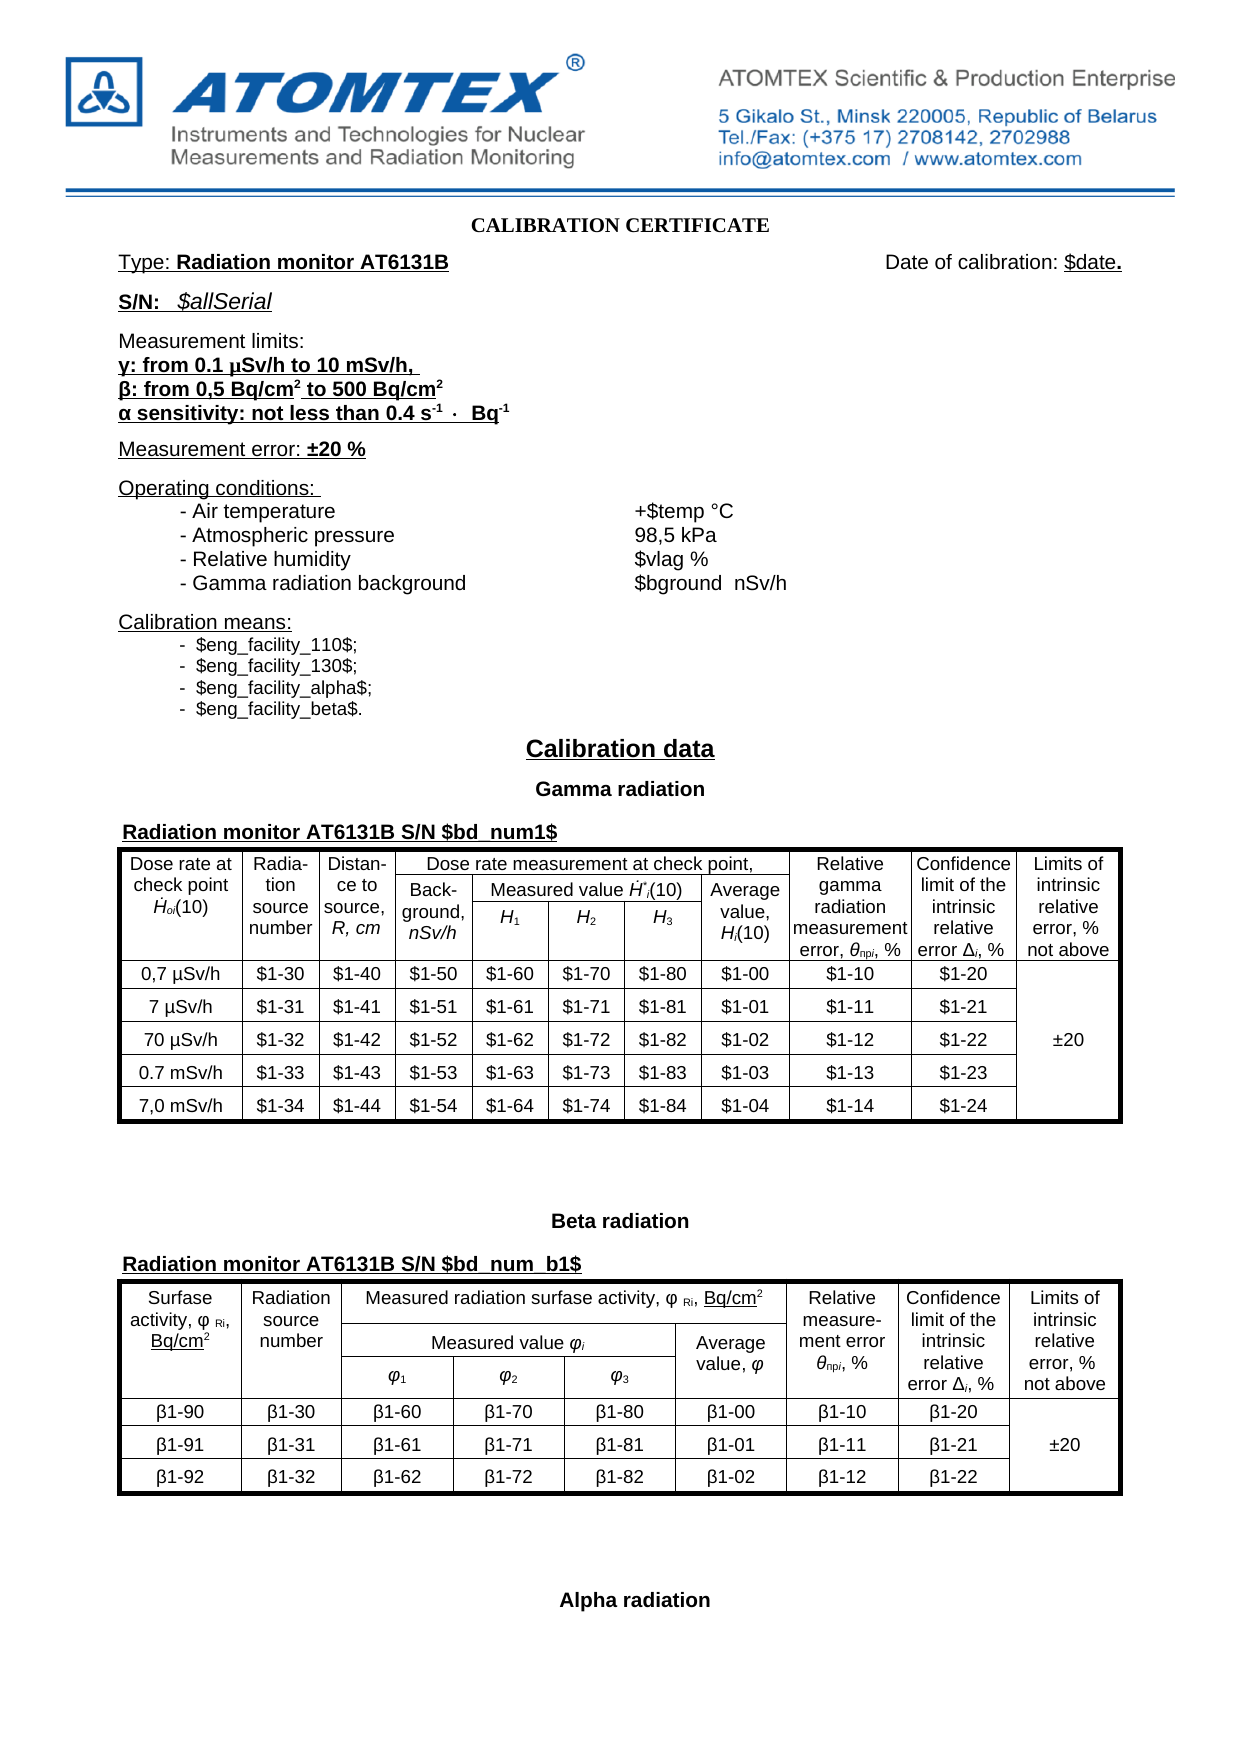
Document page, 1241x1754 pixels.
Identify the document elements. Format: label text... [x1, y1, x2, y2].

table_cell $1-50 [396, 961, 472, 988]
text Operating conditions: [118, 475, 1122, 499]
table_cell Average value, φ [676, 1324, 786, 1398]
table_cell $1-34 [243, 1087, 319, 1119]
table_cell $1-51 [396, 989, 472, 1021]
table_cell $1-71 [549, 989, 624, 1021]
table_cell φ3 [565, 1357, 675, 1398]
text - Atmospheric pressure 98,5 kPa [179, 523, 1122, 547]
table_cell 70 µSv/h [122, 1022, 242, 1053]
table_cell $1-43 [320, 1055, 395, 1086]
text Measurement limits: [118, 329, 1122, 353]
table_cell Measured radiation surfase activity, φ Ri, Bq/cm2 [342, 1284, 786, 1323]
table_cell $1-82 [625, 1022, 701, 1053]
table_cell Relative measure-ment error θпрi, % [787, 1284, 898, 1398]
table_cell $1-20 [912, 961, 1016, 988]
table_cell $1-84 [625, 1087, 701, 1119]
table_cell $1-73 [549, 1055, 624, 1086]
table_cell β1-90 [122, 1399, 241, 1425]
text Calibration data [118, 734, 1122, 763]
text Type: Radiation monitor AT6131B Date of calibration: $date. [118, 250, 1122, 274]
table_cell $1-70 [549, 961, 624, 988]
table_cell $1-44 [320, 1087, 395, 1119]
table_cell Average value, Hi(10) [702, 875, 789, 960]
table_cell β1-81 [565, 1426, 675, 1458]
table_cell β1-11 [787, 1426, 898, 1458]
table_cell $1-54 [396, 1087, 472, 1119]
table_cell φ2 [454, 1357, 564, 1398]
table_cell 0.7 mSv/h [122, 1055, 242, 1086]
table_cell $1-12 [790, 1022, 911, 1053]
table_cell β1-62 [342, 1459, 453, 1491]
table_cell $1-74 [549, 1087, 624, 1119]
table_cell β1-00 [676, 1399, 786, 1425]
table_cell $1-04 [702, 1087, 789, 1119]
table_cell ±20 [1010, 1399, 1118, 1491]
table_cell Limits of intrinsic relative error, % not above [1010, 1284, 1118, 1398]
text Gamma radiation [118, 777, 1122, 801]
text - $eng_facility_110$; [118, 633, 1122, 655]
table_cell $1-62 [473, 1022, 548, 1053]
table_cell $1-72 [549, 1022, 624, 1053]
table_cell Measured value Ḣ*i(10) [473, 875, 701, 901]
table_cell $1-02 [702, 1022, 789, 1053]
table_cell β1-80 [565, 1399, 675, 1425]
table_cell $1-63 [473, 1055, 548, 1086]
table_cell Confidence limit of the intrinsic relative error Δi, % [912, 852, 1016, 960]
table_cell ±20 [1017, 961, 1118, 1119]
text γ: from 0.1 µSv/h to 10 mSv/h, [118, 353, 1122, 377]
text - $eng_facility_alpha$; [118, 677, 1122, 698]
text - Air temperature +$temp °C [179, 499, 1122, 523]
table_cell β1-91 [122, 1426, 241, 1458]
text Beta radiation [118, 1209, 1122, 1233]
table_cell $1-52 [396, 1022, 472, 1053]
table_cell 7 µSv/h [122, 989, 242, 1021]
table_cell $1-13 [790, 1055, 911, 1086]
table_cell β1-21 [899, 1426, 1009, 1458]
table_cell 0,7 µSv/h [122, 961, 242, 988]
table_cell Back-ground, nSv/h [396, 875, 472, 960]
table_cell Confidence limit of the intrinsic relative error Δi, % [899, 1284, 1009, 1398]
table_cell H1 [473, 902, 548, 960]
table_cell H3 [625, 902, 701, 960]
table_cell 7,0 mSv/h [122, 1087, 242, 1119]
table_cell φ1 [342, 1357, 453, 1398]
table_cell β1-82 [565, 1459, 675, 1491]
text - $eng_facility_130$; [118, 655, 1122, 677]
table_cell β1-22 [899, 1459, 1009, 1491]
text - $eng_facility_beta$. [118, 698, 1122, 720]
table_header Radiation monitor AT6131B S/N $bd_num1$ [119, 801, 1121, 847]
text - Gamma radiation background $bground nSv/h [179, 571, 1122, 595]
table_cell Measured value φi [342, 1324, 675, 1356]
table_cell Dose rate at check point Ḣoi(10) [122, 852, 242, 960]
table_cell β1-10 [787, 1399, 898, 1425]
table_cell β1-72 [454, 1459, 564, 1491]
table_cell Limits of intrinsic relative error, % not above [1017, 852, 1118, 960]
text α sensitivity: not less than 0.4 s-1  Bq-1 [118, 401, 1122, 425]
table_cell $1-61 [473, 989, 548, 1021]
table_cell $1-10 [790, 961, 911, 988]
table_header Radiation monitor AT6131B S/N $bd_num_b1$ [119, 1233, 1120, 1278]
text - Relative humidity $vlag % [179, 547, 1122, 571]
table_cell β1-20 [899, 1399, 1009, 1425]
table_cell $1-03 [702, 1055, 789, 1086]
table_cell H2 [549, 902, 624, 960]
table_cell $1-11 [790, 989, 911, 1021]
table_cell Radia-tion source number [243, 852, 319, 960]
table_cell $1-83 [625, 1055, 701, 1086]
table_cell $1-24 [912, 1087, 1016, 1119]
table_cell Relative gamma radiation measurement error, θпрi, % [790, 852, 911, 960]
table_cell $1-23 [912, 1055, 1016, 1086]
table_cell $1-33 [243, 1055, 319, 1086]
table_cell β1-71 [454, 1426, 564, 1458]
table_cell β1-31 [242, 1426, 341, 1458]
table_cell $1-60 [473, 961, 548, 988]
text Measurement error: ±20 % [118, 437, 1122, 461]
table_cell $1-64 [473, 1087, 548, 1119]
text S/N: $allSerial [118, 288, 1122, 314]
table_cell $1-22 [912, 1022, 1016, 1053]
table_cell β1-60 [342, 1399, 453, 1425]
table_cell β1-02 [676, 1459, 786, 1491]
table_cell β1-12 [787, 1459, 898, 1491]
table_cell $1-21 [912, 989, 1016, 1021]
table_cell β1-32 [242, 1459, 341, 1491]
text β: from 0,5 Bq/cm2 to 500 Bq/cm2 [118, 377, 1122, 401]
text Alpha radiation [118, 1588, 1122, 1612]
table_cell $1-81 [625, 989, 701, 1021]
table_cell β1-30 [242, 1399, 341, 1425]
table_cell $1-31 [243, 989, 319, 1021]
table_cell $1-32 [243, 1022, 319, 1053]
table_cell $1-53 [396, 1055, 472, 1086]
table_cell Distan-ce to source, R, сm [320, 852, 395, 960]
table_cell β1-92 [122, 1459, 241, 1491]
table_cell $1-42 [320, 1022, 395, 1053]
text CALIBRATION CERTIFICATE [118, 214, 1122, 237]
table_cell β1-01 [676, 1426, 786, 1458]
table_cell Surfase activity, φ Ri, Bq/cm2 [122, 1284, 241, 1398]
table_cell β1-61 [342, 1426, 453, 1458]
text Calibration means: [118, 609, 1122, 633]
table_cell $1-00 [702, 961, 789, 988]
table_cell $1-30 [243, 961, 319, 988]
table_cell $1-80 [625, 961, 701, 988]
table_cell $1-14 [790, 1087, 911, 1119]
table_cell Dose rate measurement at check point, [396, 852, 789, 874]
table_cell Radiation source number [242, 1284, 341, 1398]
table_cell $1-01 [702, 989, 789, 1021]
table_cell $1-40 [320, 961, 395, 988]
table_cell $1-41 [320, 989, 395, 1021]
table_cell β1-70 [454, 1399, 564, 1425]
